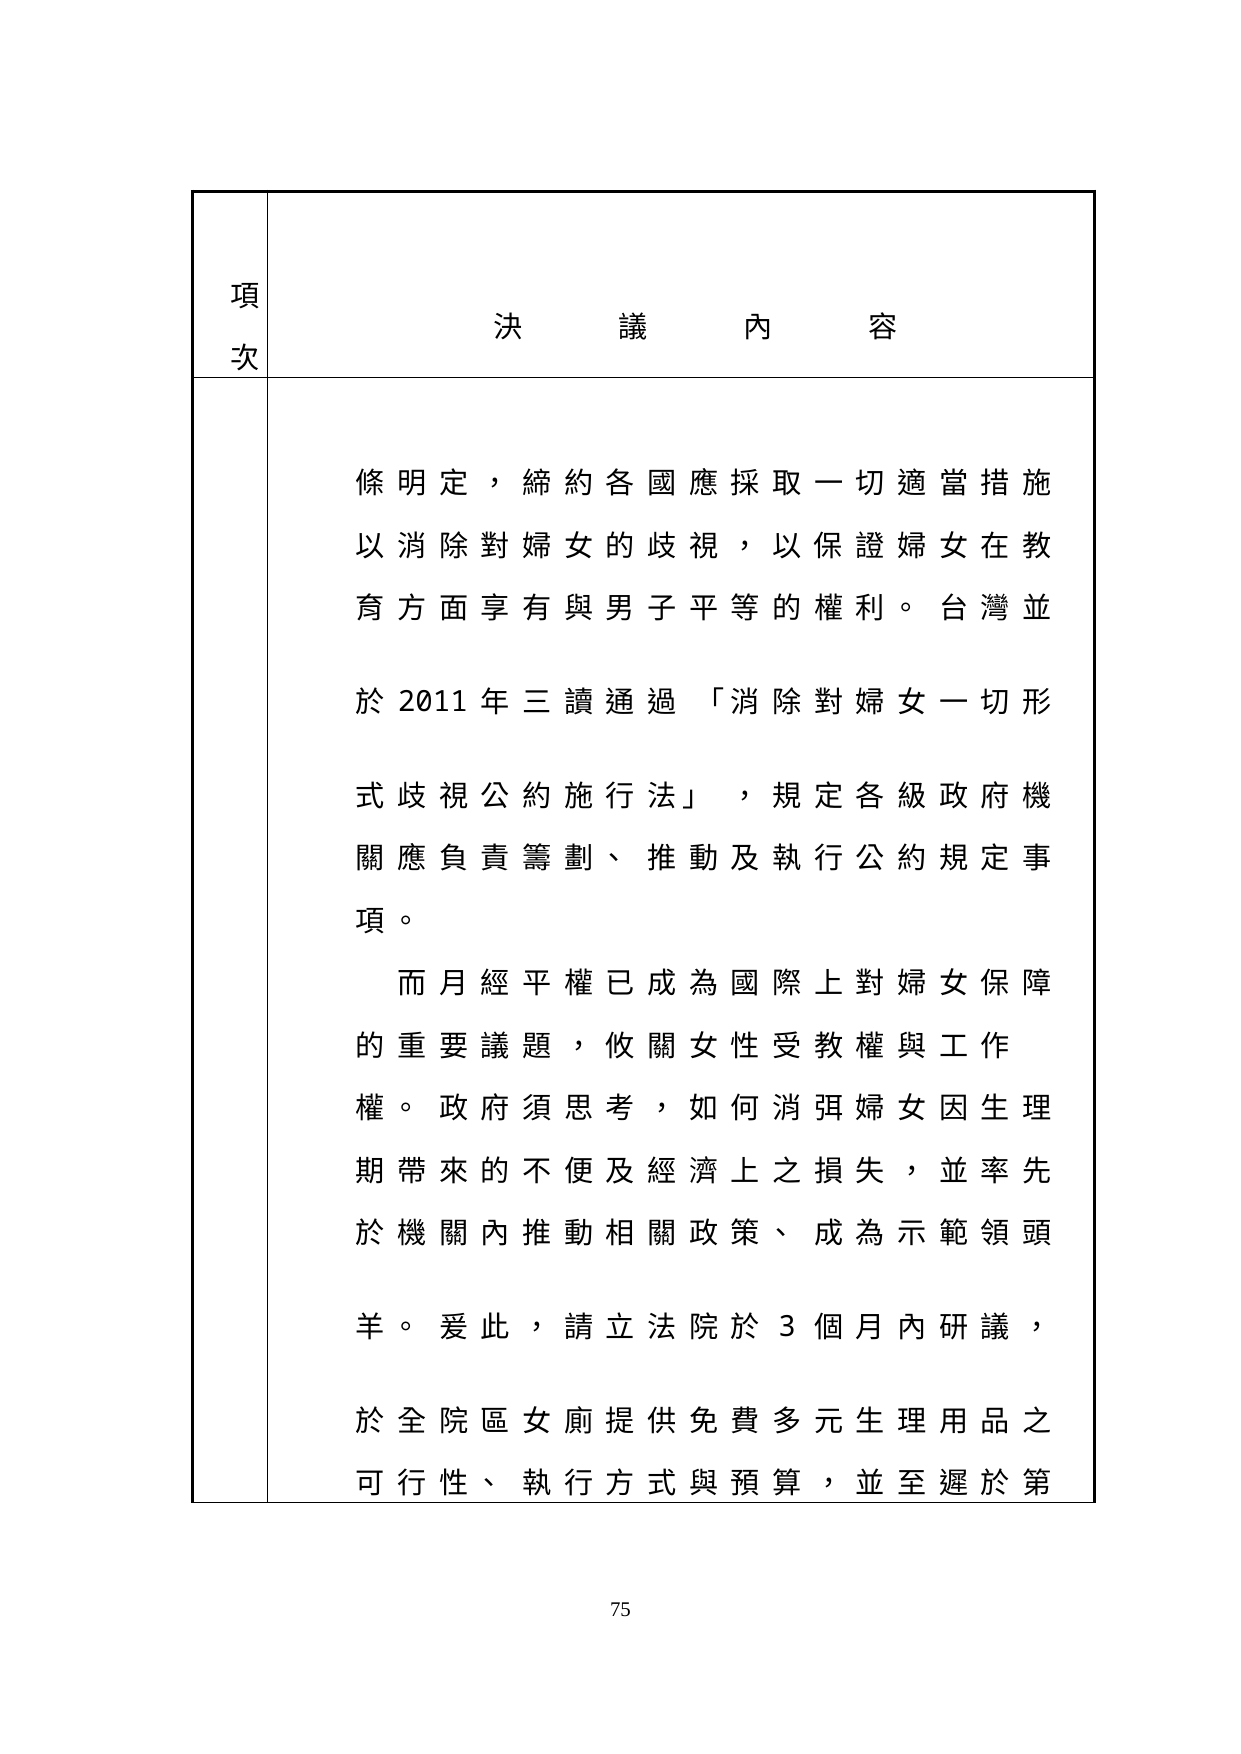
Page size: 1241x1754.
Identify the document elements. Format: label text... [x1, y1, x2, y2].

table_cell [194, 378, 267, 1502]
table_cell 條明定，締約各國應採取一切適當措施以消除對婦女的歧視，以保證婦女在教育方面享有與男子平等的權利。台灣並於2011年三讀通過「消除對婦女一切形式歧視公約施行法」，規定各級政府機關應負責籌劃、推動及執行公約規定事項。 而月經平權已成為國際上對婦女保障的重要議題，攸關女性受教權與工作權。政府須思考，如何消弭婦女因生理期帶來的不便及經濟上之損失，並率先於機關內推動相關政策、成為示範領頭羊。爰此，請立法院於3個月內研議，於全院區女廁提供免費多元生理用品之可行性、執行方式與預算，並至遲於第 [268, 378, 1093, 1502]
table_header 項次 [194, 193, 267, 377]
table_header 決 議 內 容 [268, 193, 1093, 377]
